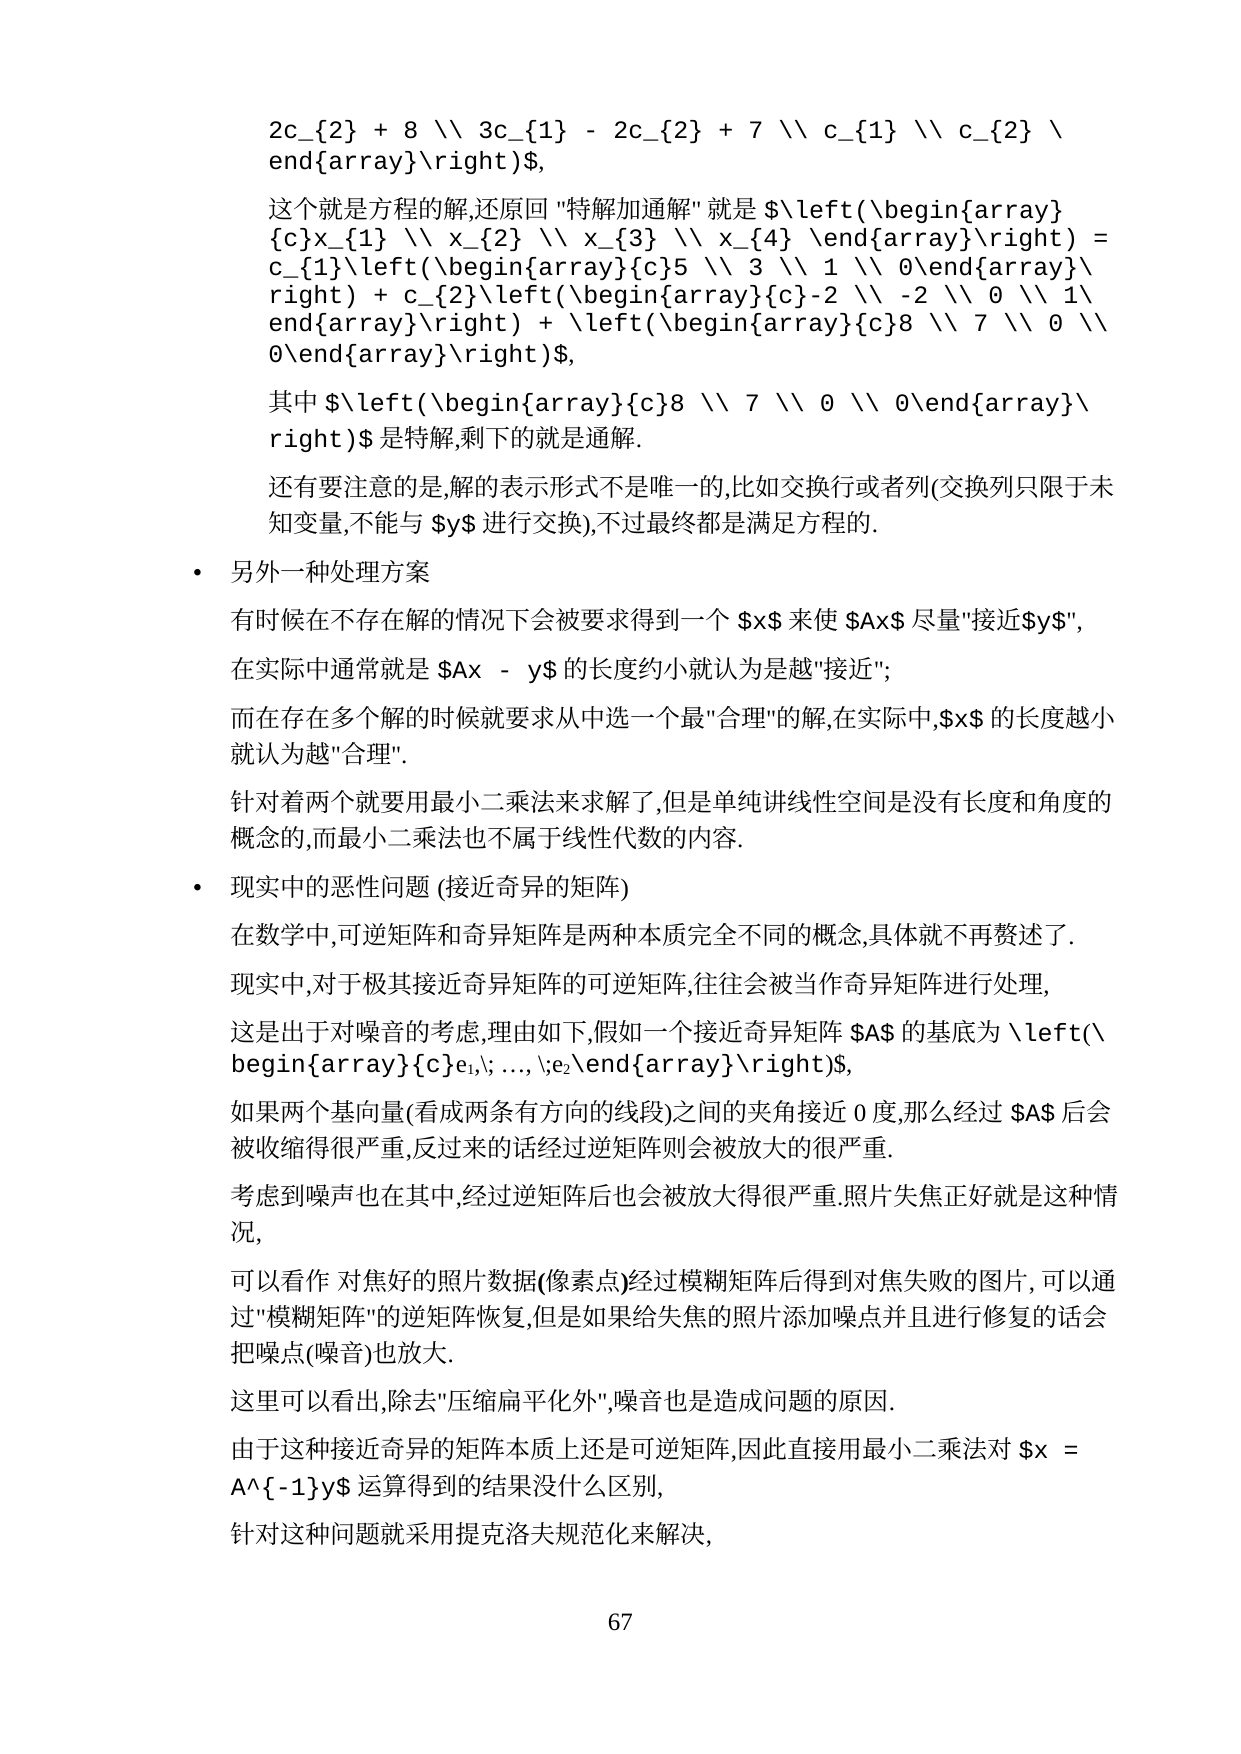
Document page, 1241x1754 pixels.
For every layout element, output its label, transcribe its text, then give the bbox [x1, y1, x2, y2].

list 其中 $\left(\begin{array}{c}8 \\ 7 \\ 0 \\ 0\end{array}\right)$ 是特解,剩下的就是通解. [231, 383, 1122, 455]
list 而在存在多个解的时候就要求从中选一个最"合理"的解,在实际中,$x$ 的长度越小就认为越"合理". [193, 698, 1122, 771]
list 针对着两个就要用最小二乘法来求解了,但是单纯讲线性空间是没有长度和角度的概念的,而最小二乘法也不属于线性代数的内容. [193, 783, 1122, 855]
list 另外一种处理方案 [193, 552, 1122, 588]
list 现实中的恶性问题 (接近奇异的矩阵) [193, 867, 1122, 903]
list 有时候在不存在解的情况下会被要求得到一个 $x$ 来使 $Ax$ 尽量"接近$y$", [193, 601, 1122, 637]
list 这里可以看出,除去"压缩扁平化外",噪音也是造成问题的原因. [193, 1382, 1122, 1418]
list 在实际中通常就是 $Ax - y$ 的长度约小就认为是越"接近"; [193, 649, 1122, 686]
list 在数学中,可逆矩阵和奇异矩阵是两种本质完全不同的概念,具体就不再赘述了. [193, 916, 1122, 952]
list 还有要注意的是,解的表示形式不是唯一的,比如交换行或者列(交换列只限于未知变量,不能与 $y$ 进行交换),不过最终都是满足方程的. [231, 468, 1122, 540]
list 针对这种问题就采用提克洛夫规范化来解决, [193, 1515, 1122, 1551]
list 现实中,对于极其接近奇异矩阵的可逆矩阵,往往会被当作奇异矩阵进行处理, [193, 964, 1122, 1000]
list 如果两个基向量(看成两条有方向的线段)之间的夹角接近 0 度,那么经过 $A$ 后会被收缩得很严重,反过来的话经过逆矩阵则会被放大的很严重. [193, 1092, 1122, 1164]
list 可以看作 对焦好的照片数据(像素点)经过模糊矩阵后得到对焦失败的图片, 可以通过"模糊矩阵"的逆矩阵恢复,但是如果给失焦的照片添加噪点并且进行修复的话会把噪点(噪音)也放大. [193, 1261, 1122, 1369]
list 这个就是方程的解,还原回 "特解加通解" 就是 $\left(\begin{array}{c}x_{1} \\ x_{2} \\ x_{3} \\ x_{4} \end{array}\right) = c_{1}\left(\begin{array}{c}5 \\ 3 \\ 1 \\ 0\end{array}\right) + c_{2}\left(\begin{array}{c}-2 \\ -2 \\ 0 \\ 1\end{array}\right) + \left(\begin{array}{c}8 \\ 7 \\ 0 \\ 0\end{array}\right)$, [231, 190, 1122, 370]
list 由于这种接近奇异的矩阵本质上还是可逆矩阵,因此直接用最小二乘法对 $x = A^{-1}y$ 运算得到的结果没什么区别, [193, 1430, 1122, 1503]
list 这是出于对噪音的考虑,理由如下,假如一个接近奇异矩阵 $A$ 的基底为 \left(\begin{array}{c}e1,\; …, \;e2\end{array}\right)$, [193, 1013, 1122, 1080]
list 考虑到噪声也在其中,经过逆矩阵后也会被放大得很严重.照片失焦正好就是这种情况, [193, 1177, 1122, 1249]
list - 2c_{2} + 8 \\ 3c_{1} - 2c_{2} + 7 \\ c_{1} \\ c_{2} \end{array}\right)$, [231, 118, 1122, 177]
